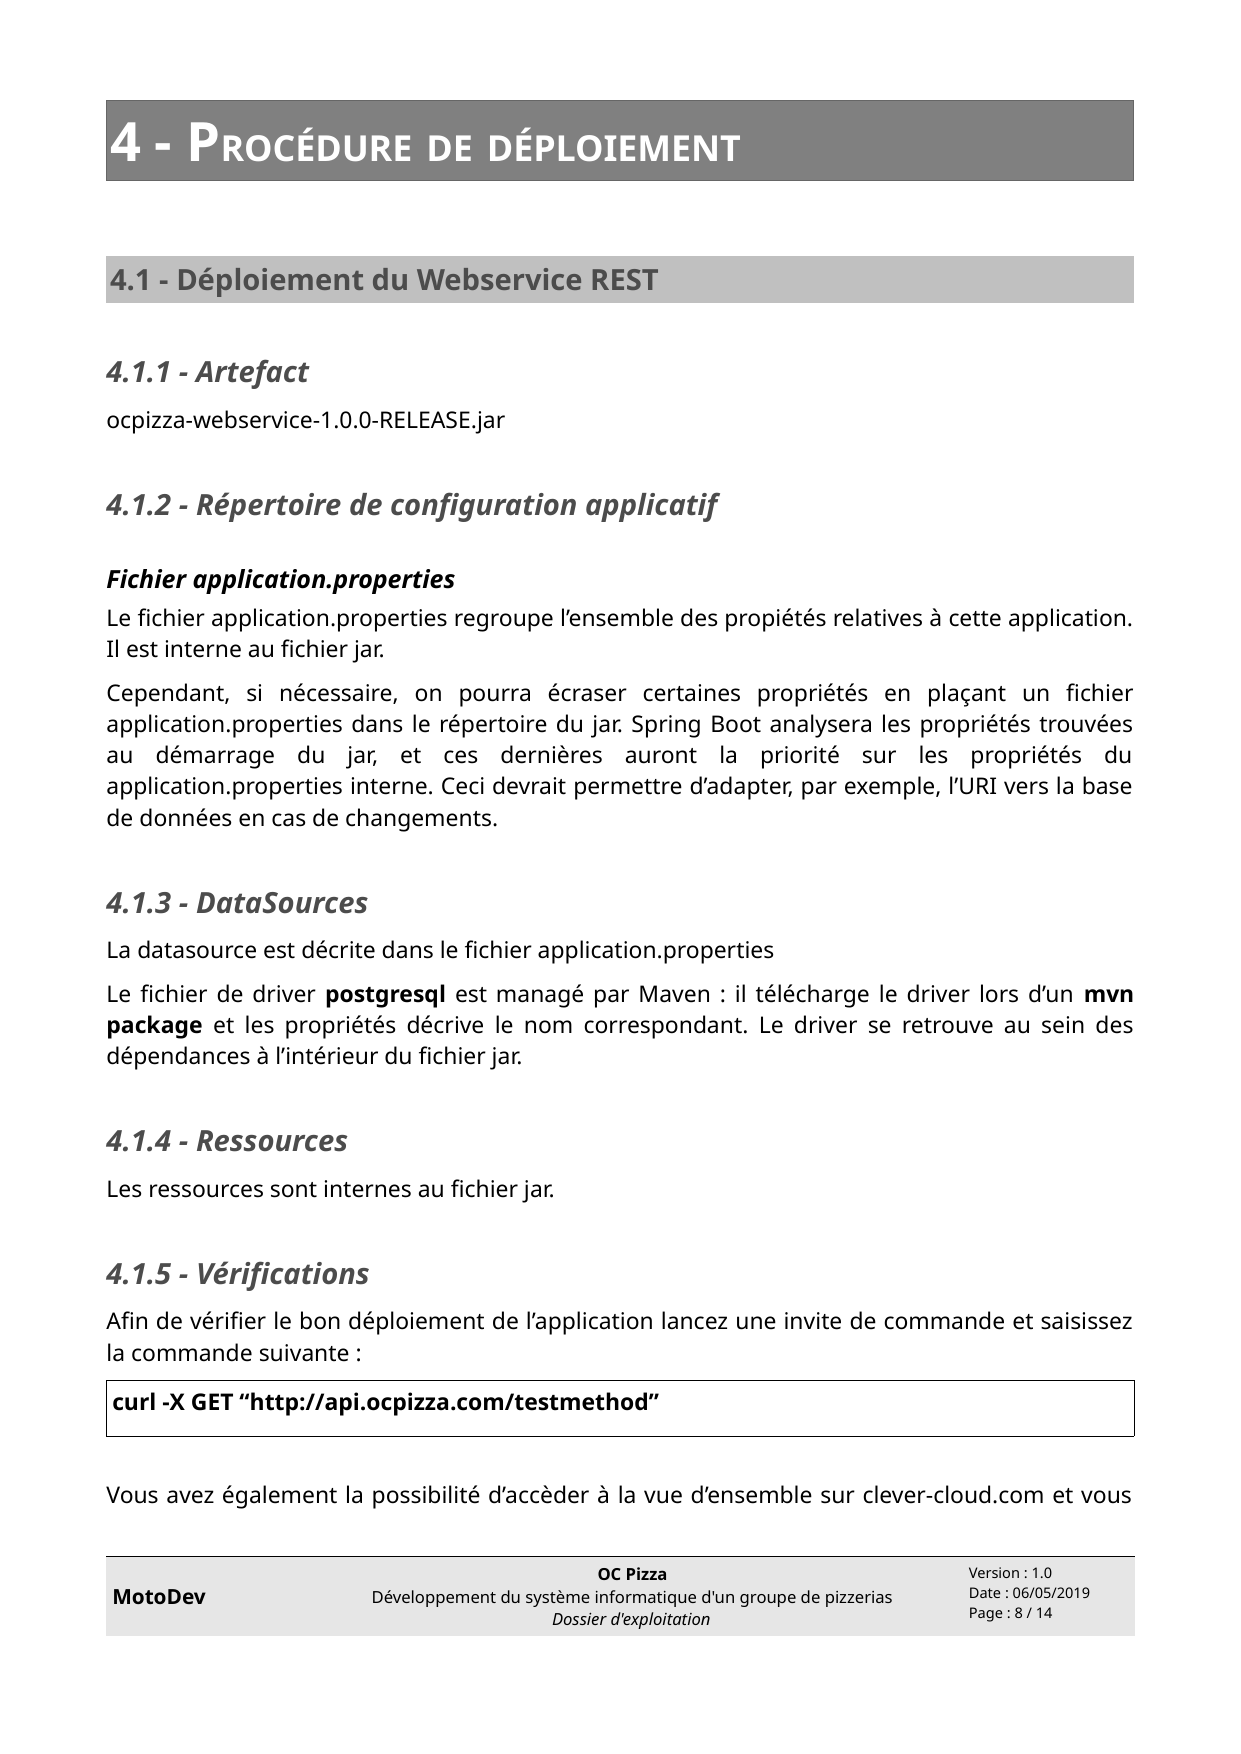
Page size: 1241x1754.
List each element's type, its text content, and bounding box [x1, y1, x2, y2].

subtitle Fichier application.properties [106, 561, 1134, 595]
subtitle Vérifications [106, 1253, 1134, 1293]
text Les ressources sont internes au fichier jar. [106, 1173, 1134, 1204]
subtitle Artefact [106, 352, 1134, 391]
text La datasource est décrite dans le fichier application.properties [106, 934, 1134, 965]
text Cependant, si nécessaire, on pourra écraser certaines propriétés en plaçant un fichier application.properties dans le répertoire du jar. Spring Boot analysera les propriétés trouvées au démarrage du jar, et ces dernières auront la priorité sur les propriétés du application.properties interne. Ceci devrait permettre d’adapter, par exemple, l’URI vers la base de données en cas de changements. [106, 677, 1134, 833]
text Afin de vérifier le bon déploiement de l’application lancez une invite de commande et saisissez la commande suivante : [106, 1305, 1134, 1368]
text ocpizza-webservice-1.0.0-RELEASE.jar [106, 404, 1134, 435]
subtitle DataSources [106, 882, 1134, 922]
subtitle Ressources [106, 1121, 1134, 1160]
text Le fichier application.properties regroupe l’ensemble des propiétés relatives à cette application. Il est interne au fichier jar. [106, 602, 1134, 664]
table_header curl -X GET “http://api.ocpizza.com/testmethod” [107, 1381, 1134, 1436]
subtitle Répertoire de configuration applicatif [106, 484, 1134, 524]
subtitle Procédure de déploiement [107, 101, 1133, 180]
text Vous avez également la possibilité d’accèder à la vue d’ensemble sur clever-cloud.com et vous [106, 1479, 1134, 1511]
subtitle Déploiement du Webservice REST [107, 257, 1133, 302]
text Le fichier de driver postgresql est managé par Maven : il télécharge le driver lors d’un mvn package et les propriétés décrive le nom correspondant. Le driver se retrouve au sein des dépendances à l’intérieur du fichier jar. [106, 978, 1134, 1072]
